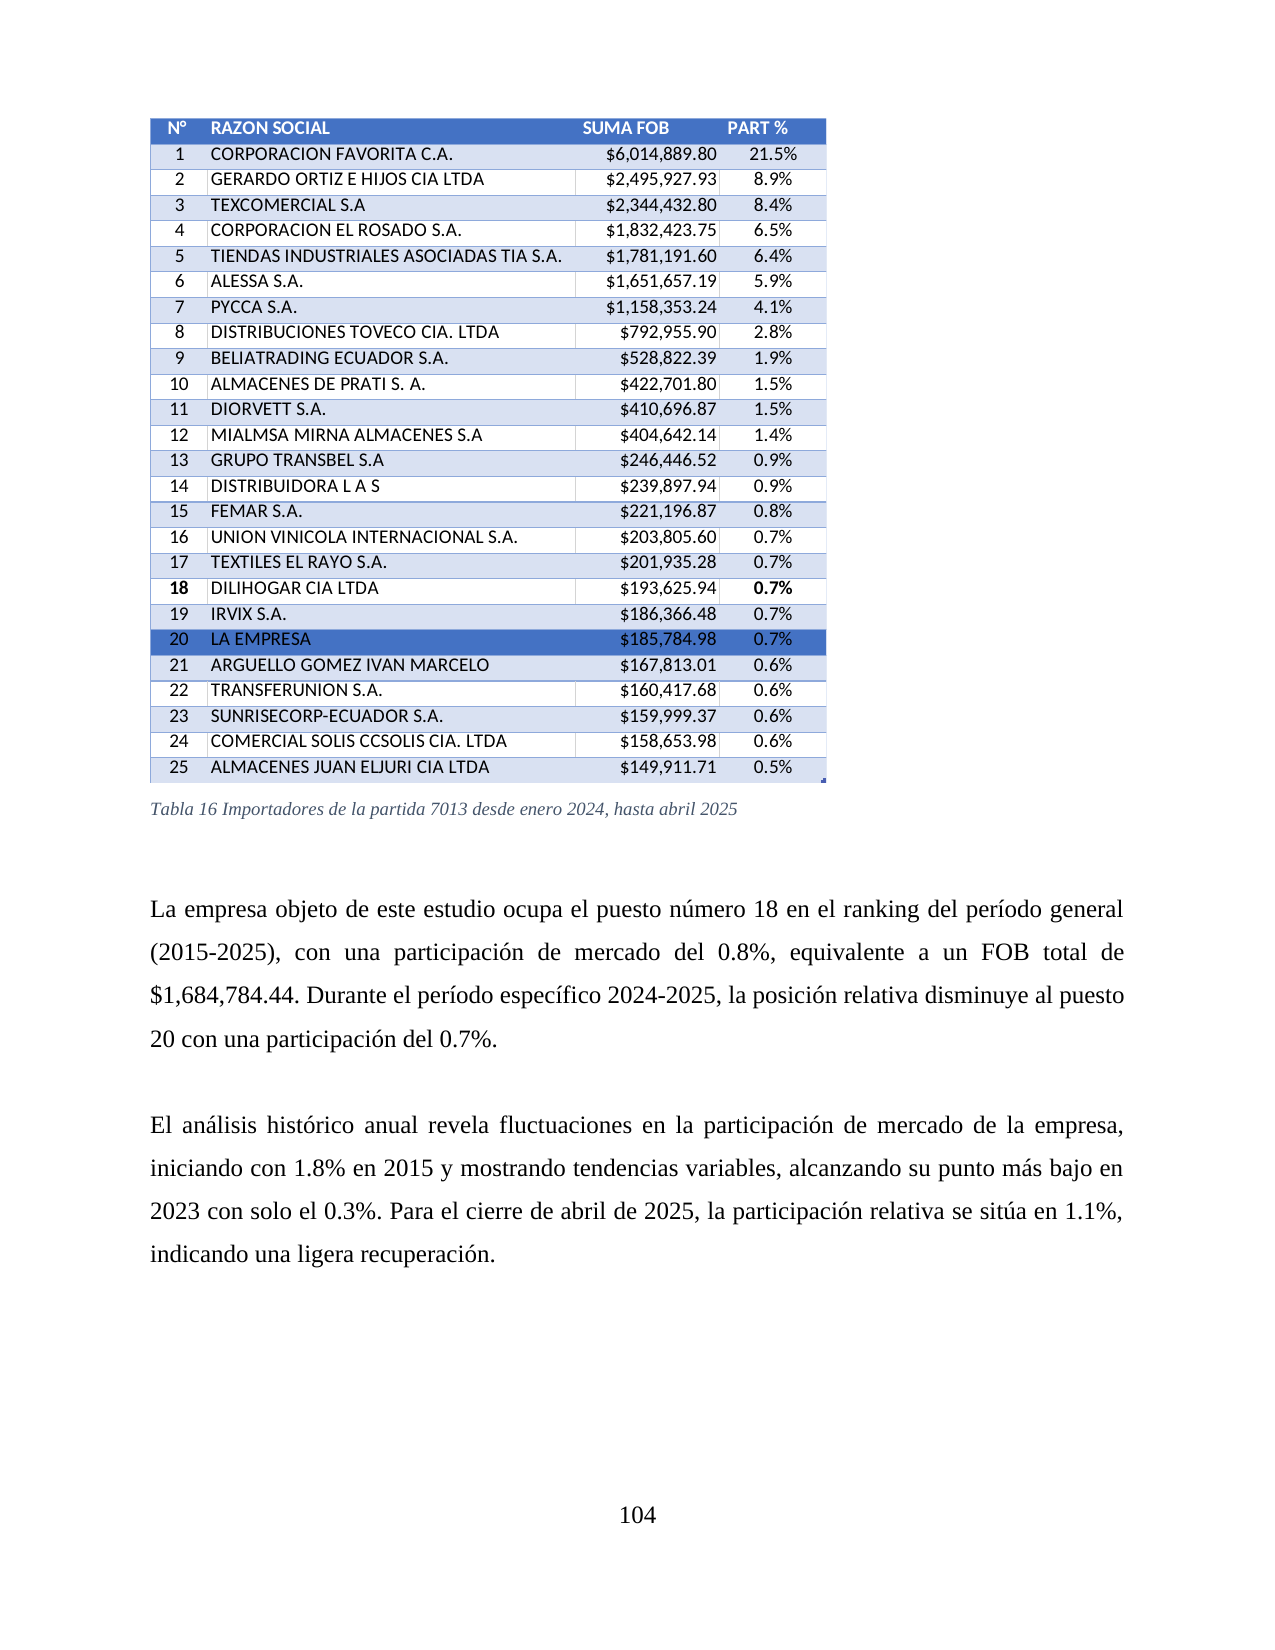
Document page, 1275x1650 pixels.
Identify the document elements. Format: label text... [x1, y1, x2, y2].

text La empresa objeto de este estudio ocupa el puesto número 18 en el ranking del período general (2015-2025), con una participación de mercado del 0.8%, equivalente a un FOB total de $1,684,784.44. Durante el período específico 2024-2025, la posición relativa disminuye al puesto 20 con una participación del 0.7%. [150, 894, 1125, 1052]
text El análisis histórico anual revela fluctuaciones en la participación de mercado de la empresa, iniciando con 1.8% en 2015 y mostrando tendencias variables, alcanzando su punto más bajo en 2023 con solo el 0.3%. Para el cierre de abril de 2025, la participación relativa se sitúa en 1.1%, indicando una ligera recuperación. [150, 1110, 1125, 1268]
text Tabla 16 Importadores de la partida 7013 desde enero 2024, hasta abril 2025 [150, 798, 1125, 819]
